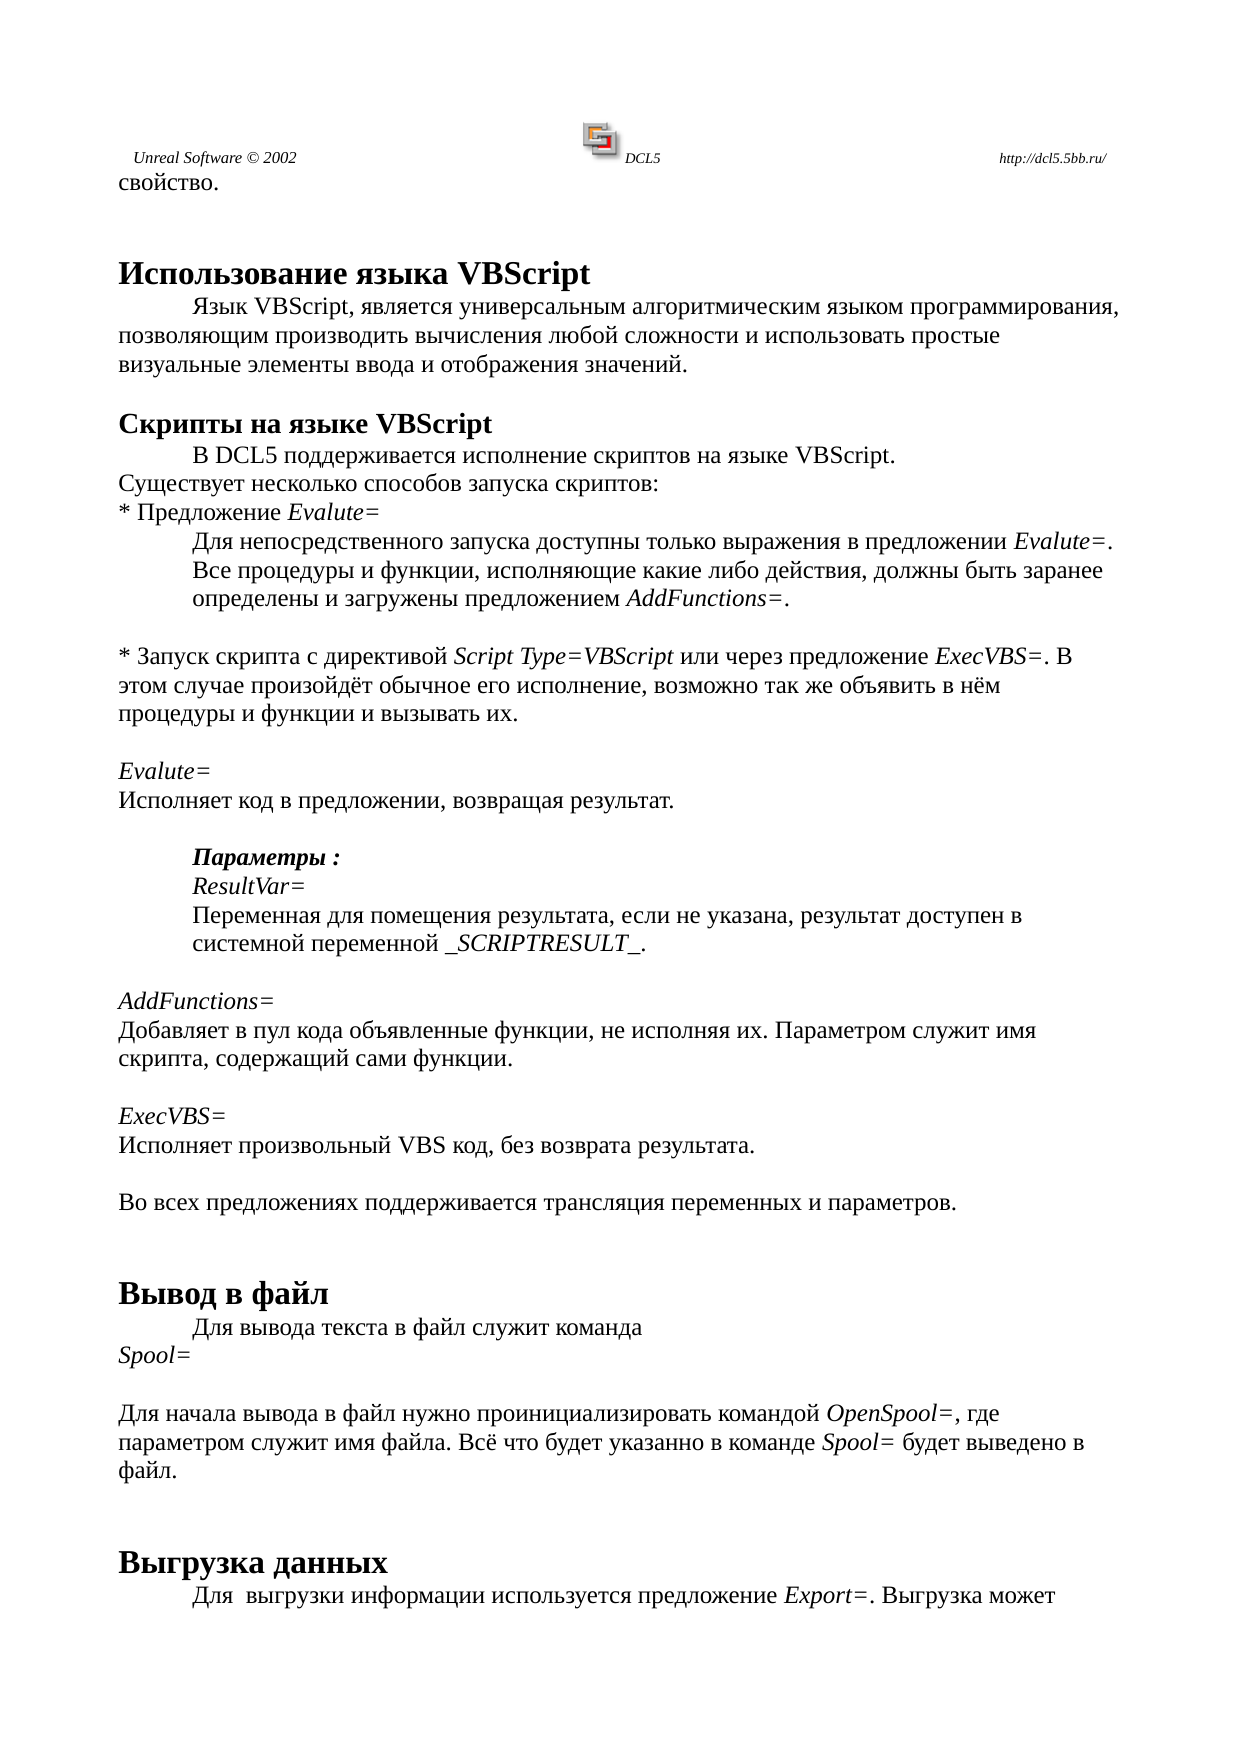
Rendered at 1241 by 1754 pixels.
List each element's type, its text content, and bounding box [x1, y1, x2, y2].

text Вывод в файл [118, 1273, 1122, 1312]
text * Предложение Evalute= [118, 497, 1122, 526]
text свойство. [118, 167, 1122, 195]
text Spool= [118, 1341, 1122, 1369]
text Во всех предложениях поддерживается трансляция переменных и параметров. [118, 1187, 1122, 1216]
text Исполняет произвольный VBS код, без возврата результата. [118, 1130, 1122, 1158]
text Язык VBScript, является универсальным алгоритмическим языком программирования, позволяющим производить вычисления любой сложности и использовать простые визуальные элементы ввода и отображения значений. [118, 291, 1122, 377]
text Переменная для помещения результата, если не указана, результат доступен в [118, 900, 1122, 928]
text Для вывода текста в файл служит команда [118, 1312, 1122, 1341]
text В DCL5 поддерживается исполнение скриптов на языке VBScript. [118, 440, 1122, 468]
text Добавляет в пул кода объявленные функции, не исполняя их. Параметром служит имя скрипта, содержащий сами функции. [118, 1015, 1122, 1072]
text Исполняет код в предложении, возвращая результат. [118, 785, 1122, 813]
text Для непосредственного запуска доступны только выражения в предложении Evalute=. Все процедуры и функции, исполняющие какие либо действия, должны быть заранее определены и загружены предложением AddFunctions=. [118, 526, 1122, 612]
text системной переменной _SCRIPTRESULT_. [118, 928, 1122, 957]
text Для выгрузки информации используется предложение Export=. Выгрузка может [118, 1580, 1122, 1609]
text Выгрузка данных [118, 1542, 1122, 1580]
text Для начала вывода в файл нужно проинициализировать командой OpenSpool=, где параметром служит имя файла. Всё что будет указанно в команде Spool= будет выведено в файл. [118, 1398, 1122, 1484]
text Параметры : [118, 842, 1122, 871]
picture [579, 118, 625, 164]
text * Запуск скрипта с директивой Script Type=VBScript или через предложение ExecVBS=. В этом случае произойдёт обычное его исполнение, возможно так же объявить в нём процедуры и функции и вызывать их. [118, 641, 1122, 727]
text ExecVBS= [118, 1101, 1122, 1130]
text AddFunctions= [118, 986, 1122, 1015]
text Использование языка VBScript [118, 253, 1122, 291]
text Evalute= [118, 756, 1122, 785]
text Существует несколько способов запуска скриптов: [118, 468, 1122, 497]
text Скрипты на языке VBScript [118, 406, 1122, 440]
text ResultVar= [118, 871, 1122, 900]
